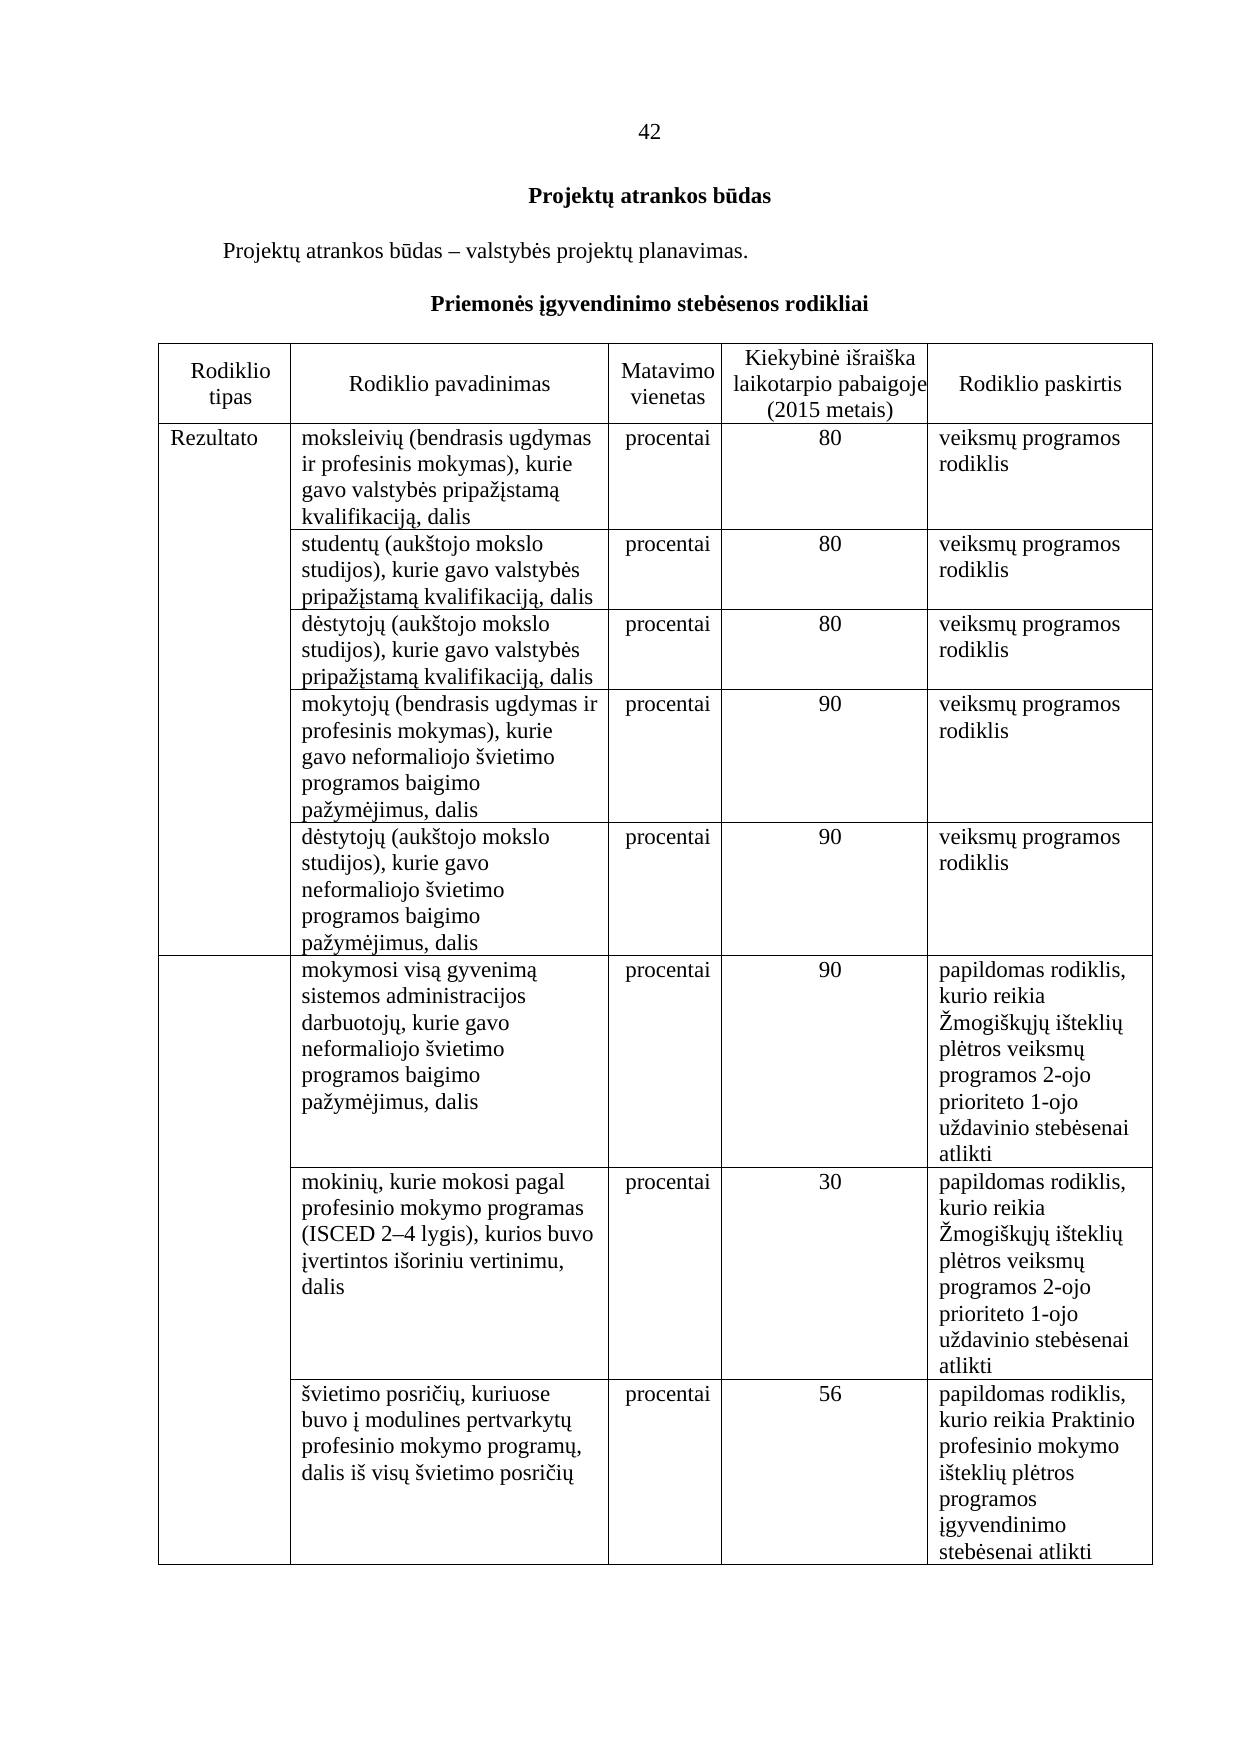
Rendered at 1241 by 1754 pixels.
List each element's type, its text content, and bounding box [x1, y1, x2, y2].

table_cell veiksmų programos rodiklis [928, 823, 1152, 955]
table_cell procentai [609, 530, 721, 609]
table_cell 80 [722, 424, 927, 529]
table_cell dėstytojų (aukštojo mokslo studijos), kurie gavo valstybės pripažįstamą kvalifikaciją, dalis [291, 610, 608, 689]
table_header Matavimo vienetas [609, 344, 721, 423]
table_cell studentų (aukštojo mokslo studijos), kurie gavo valstybės pripažįstamą kvalifikaciją, dalis [291, 530, 608, 609]
text Priemonės įgyvendinimo stebėsenos rodikliai [148, 290, 1152, 316]
table_header Rodiklio paskirtis [928, 344, 1152, 423]
table_cell 90 [722, 956, 927, 1167]
table_cell mokinių, kurie mokosi pagal profesinio mokymo programas (ISCED 2–4 lygis), kurios buvo įvertintos išoriniu vertinimu, dalis [291, 1168, 608, 1379]
table_cell 90 [722, 823, 927, 955]
table_cell papildomas rodiklis, kurio reikia Praktinio profesinio mokymo išteklių plėtros programos įgyvendinimo stebėsenai atlikti [928, 1380, 1152, 1564]
table_cell [159, 822, 290, 955]
table_cell 56 [722, 1380, 927, 1564]
table_header Rodiklio tipas [159, 344, 290, 423]
table_cell švietimo posričių, kuriuose buvo į modulines pertvarkytų profesinio mokymo programų, dalis iš visų švietimo posričių [291, 1380, 608, 1564]
table_header Kiekybinė išraiška laikotarpio pabaigoje (2015 metais) [722, 344, 927, 423]
table_cell procentai [609, 823, 721, 955]
table_cell procentai [609, 1168, 721, 1379]
table_cell dėstytojų (aukštojo mokslo studijos), kurie gavo neformaliojo švietimo programos baigimo pažymėjimus, dalis [291, 823, 608, 955]
table_cell mokytojų (bendrasis ugdymas ir profesinis mokymas), kurie gavo neformaliojo švietimo programos baigimo pažymėjimus, dalis [291, 690, 608, 822]
table_cell procentai [609, 424, 721, 529]
table_cell 80 [722, 610, 927, 689]
table_cell papildomas rodiklis, kurio reikia Žmogiškųjų išteklių plėtros veiksmų programos 2-ojo prioriteto 1-ojo uždavinio stebėsenai atlikti [928, 1168, 1152, 1379]
table_cell veiksmų programos rodiklis [928, 424, 1152, 529]
table_cell Rezultato [159, 424, 290, 822]
table_cell 80 [722, 530, 927, 609]
table_header Rodiklio pavadinimas [291, 344, 608, 423]
text Projektų atrankos būdas [148, 182, 1152, 208]
table_cell procentai [609, 690, 721, 822]
table_cell procentai [609, 956, 721, 1167]
table_cell 90 [722, 690, 927, 822]
table_cell veiksmų programos rodiklis [928, 610, 1152, 689]
table_cell papildomas rodiklis, kurio reikia Žmogiškųjų išteklių plėtros veiksmų programos 2-ojo prioriteto 1-ojo uždavinio stebėsenai atlikti [928, 956, 1152, 1167]
table_cell procentai [609, 610, 721, 689]
table_cell procentai [609, 1380, 721, 1564]
table_cell 30 [722, 1168, 927, 1379]
table_cell [159, 956, 290, 1564]
table_cell mokymosi visą gyvenimą sistemos administracijos darbuotojų, kurie gavo neformaliojo švietimo programos baigimo pažymėjimus, dalis [291, 956, 608, 1167]
table_cell veiksmų programos rodiklis [928, 690, 1152, 822]
table_cell veiksmų programos rodiklis [928, 530, 1152, 609]
table_cell moksleivių (bendrasis ugdymas ir profesinis mokymas), kurie gavo valstybės pripažįstamą kvalifikaciją, dalis [291, 424, 608, 529]
text Projektų atrankos būdas – valstybės projektų planavimas. [185, 237, 1152, 263]
